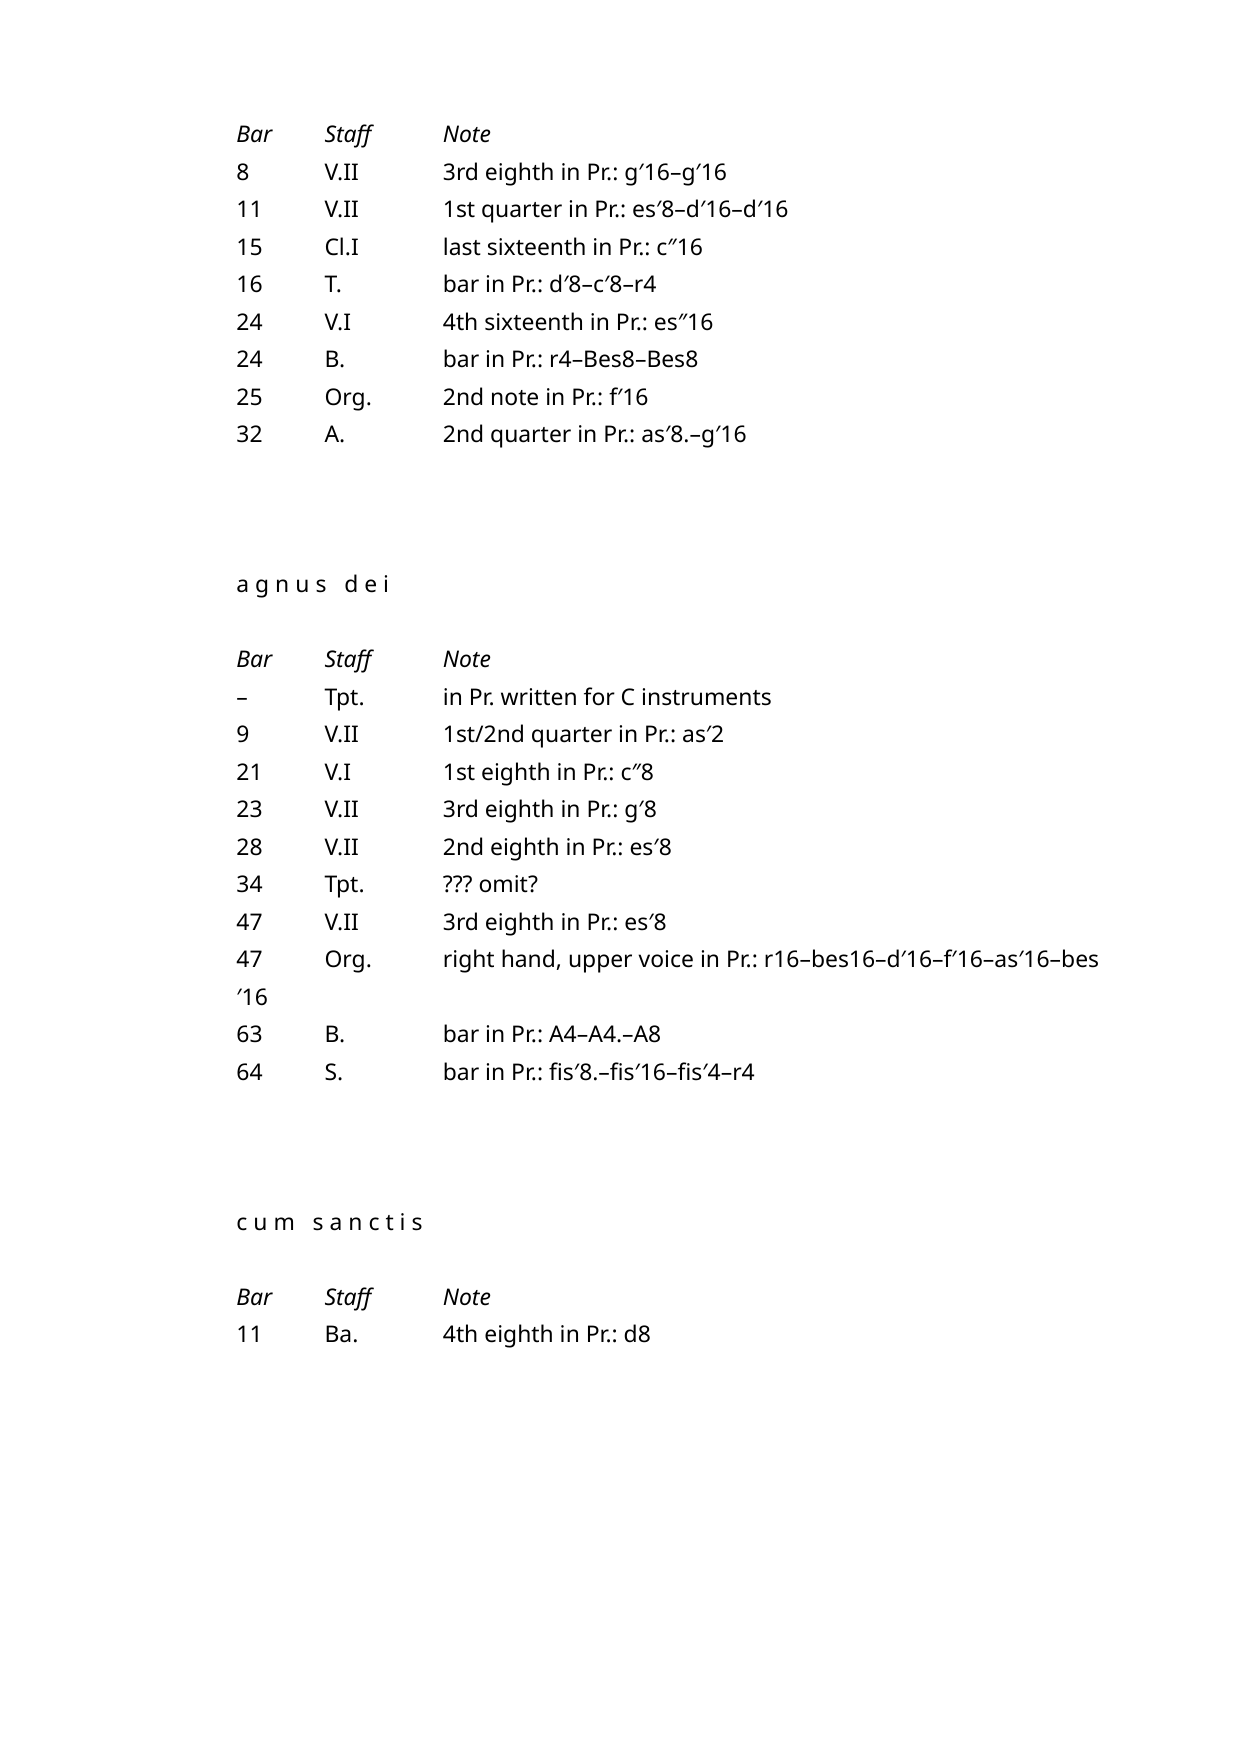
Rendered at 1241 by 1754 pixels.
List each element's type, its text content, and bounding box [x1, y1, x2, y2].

text Bar Staff Note 8 V.II 3rd eighth in Pr.: g′16–g′16 11 V.II 1st quarter in Pr.: es′8–d′16–d′16 15 Cl.I last sixteenth in Pr.: c″16 16 T. bar in Pr.: d′8–c′8–r4 24 V.I 4th sixteenth in Pr.: es″16 24 B. bar in Pr.: r4–Bes8–Bes8 25 Org. 2nd note in Pr.: f′16 32 A. 2nd quarter in Pr.: as′8.–g′16 a g n u s d e i [236, 118, 1122, 599]
text Bar Staff Note – Tpt. in Pr. written for C instruments 9 V.II 1st/2nd quarter in Pr.: as′2 21 V.I 1st eighth in Pr.: c″8 23 V.II 3rd eighth in Pr.: g′8 28 V.II 2nd eighth in Pr.: es′8 34 Tpt. ??? omit? 47 V.II 3rd eighth in Pr.: es′8 47 Org. right hand, upper voice in Pr.: r16–bes16–d′16–f′16–as′16–bes′16 63 B. bar in Pr.: A4–A4.–A8 64 S. bar in Pr.: fis′8.–fis′16–fis′4–r4 c u m s a n c t i s [236, 643, 1122, 1237]
text Bar Staff Note 11 Ba. 4th eighth in Pr.: d8 [236, 1281, 1122, 1424]
